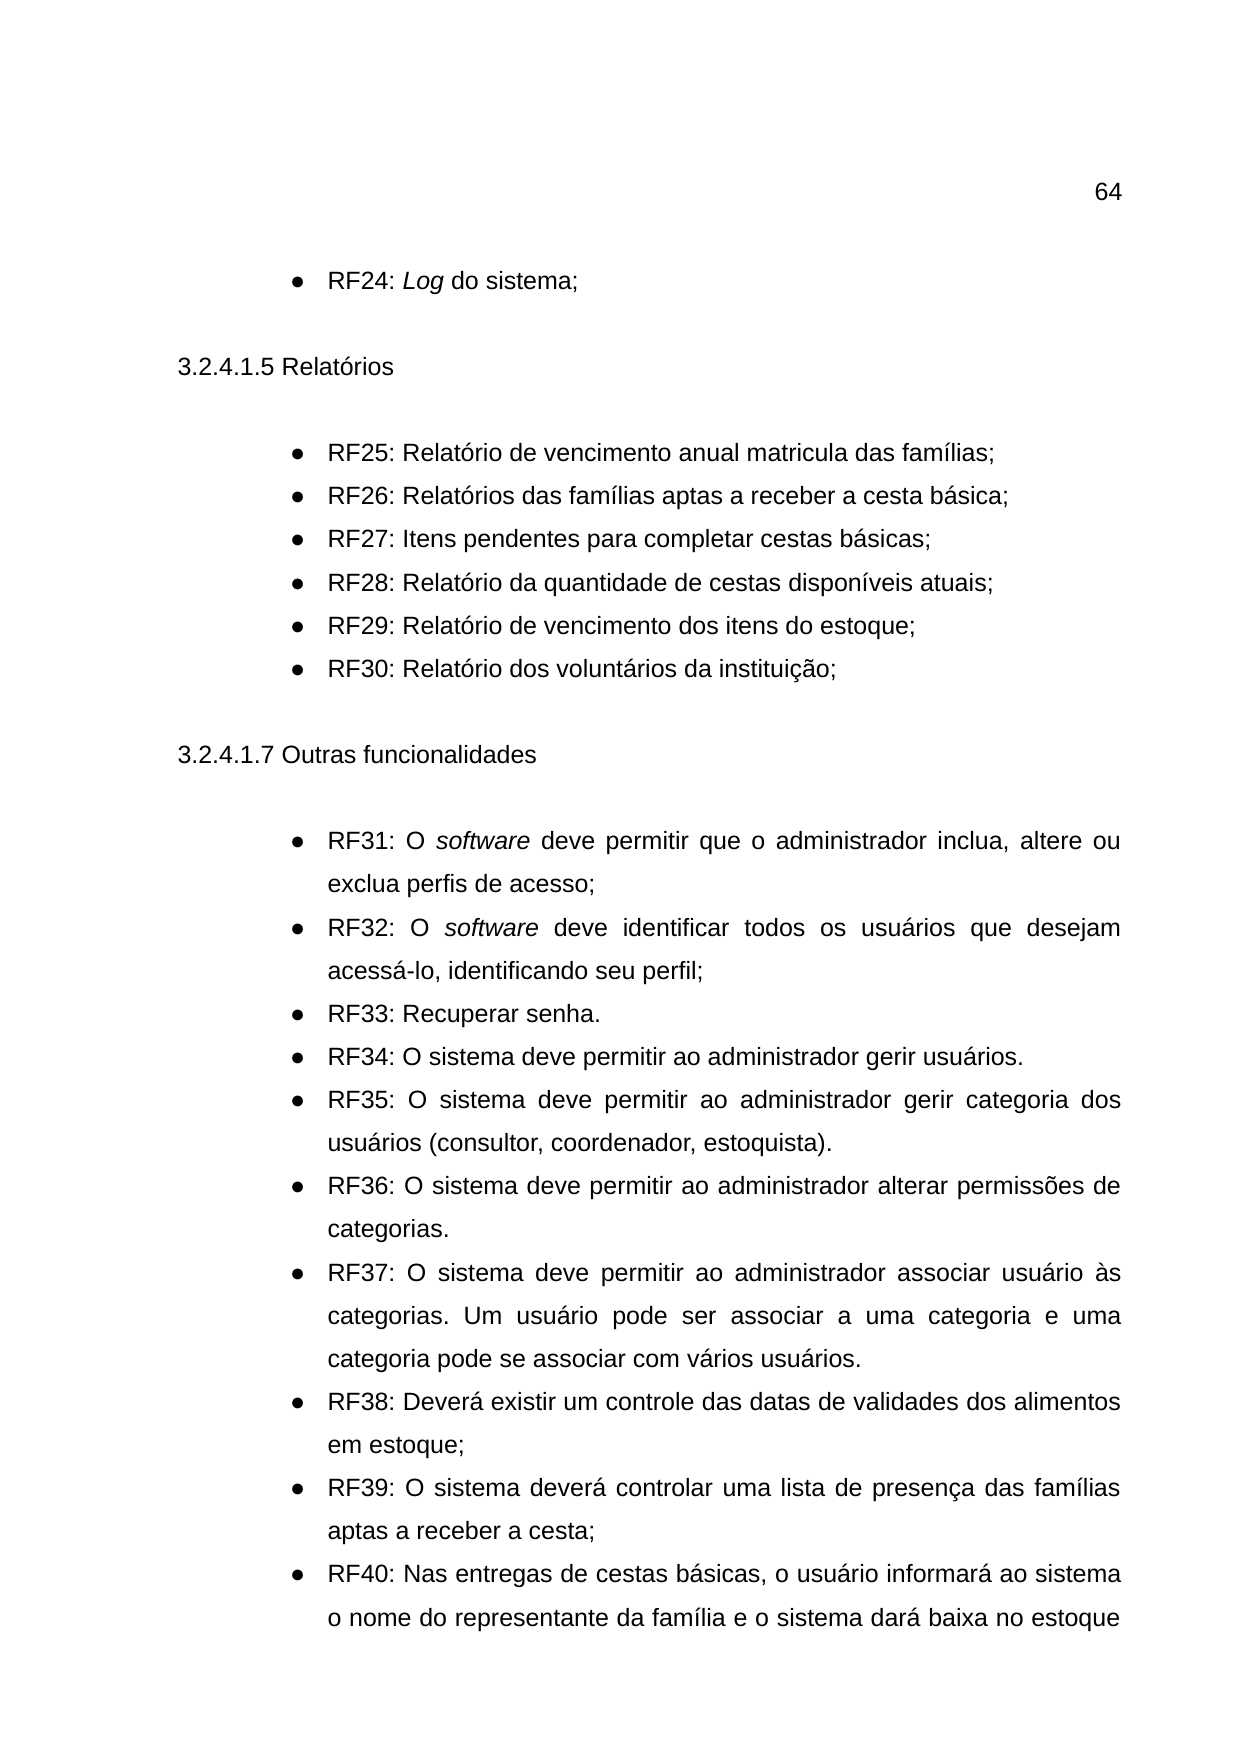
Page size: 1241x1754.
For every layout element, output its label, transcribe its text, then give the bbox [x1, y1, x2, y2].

list RF29: Relatório de vencimento dos itens do estoque; [290, 611, 1122, 639]
list RF24: Log do sistema; [290, 266, 1122, 294]
list RF26: Relatórios das famílias aptas a receber a cesta básica; [290, 481, 1122, 510]
list RF27: Itens pendentes para completar cestas básicas; [290, 524, 1122, 553]
list RF35: O sistema deve permitir ao administrador gerir categoria dos usuários (consultor, coordenador, estoquista). [290, 1085, 1122, 1157]
list RF37: O sistema deve permitir ao administrador associar usuário às categorias. Um usuário pode ser associar a uma categoria e uma categoria pode se associar com vários usuários. [290, 1258, 1122, 1373]
list RF31: O software deve permitir que o administrador inclua, altere ou exclua perfis de acesso; [290, 826, 1122, 898]
list RF28: Relatório da quantidade de cestas disponíveis atuais; [290, 568, 1122, 596]
list RF33: Recuperar senha. [290, 999, 1122, 1028]
list RF32: O software deve identificar todos os usuários que desejam acessá-lo, identificando seu perfil; [290, 913, 1122, 984]
list RF25: Relatório de vencimento anual matricula das famílias; [290, 438, 1122, 467]
list RF39: O sistema deverá controlar uma lista de presença das famílias aptas a receber a cesta; [290, 1473, 1122, 1545]
list RF30: Relatório dos voluntários da instituição; [290, 654, 1122, 683]
text 3.2.4.1.5 Relatórios [177, 352, 1122, 381]
list RF40: Nas entregas de cestas básicas, o usuário informará ao sistema o nome do representante da família e o sistema dará baixa no estoque [290, 1559, 1122, 1631]
list RF38: Deverá existir um controle das datas de validades dos alimentos em estoque; [290, 1387, 1122, 1459]
list RF34: O sistema deve permitir ao administrador gerir usuários. [290, 1042, 1122, 1071]
text 3.2.4.1.7 Outras funcionalidades [177, 740, 1122, 769]
list RF36: O sistema deve permitir ao administrador alterar permissões de categorias. [290, 1171, 1122, 1243]
